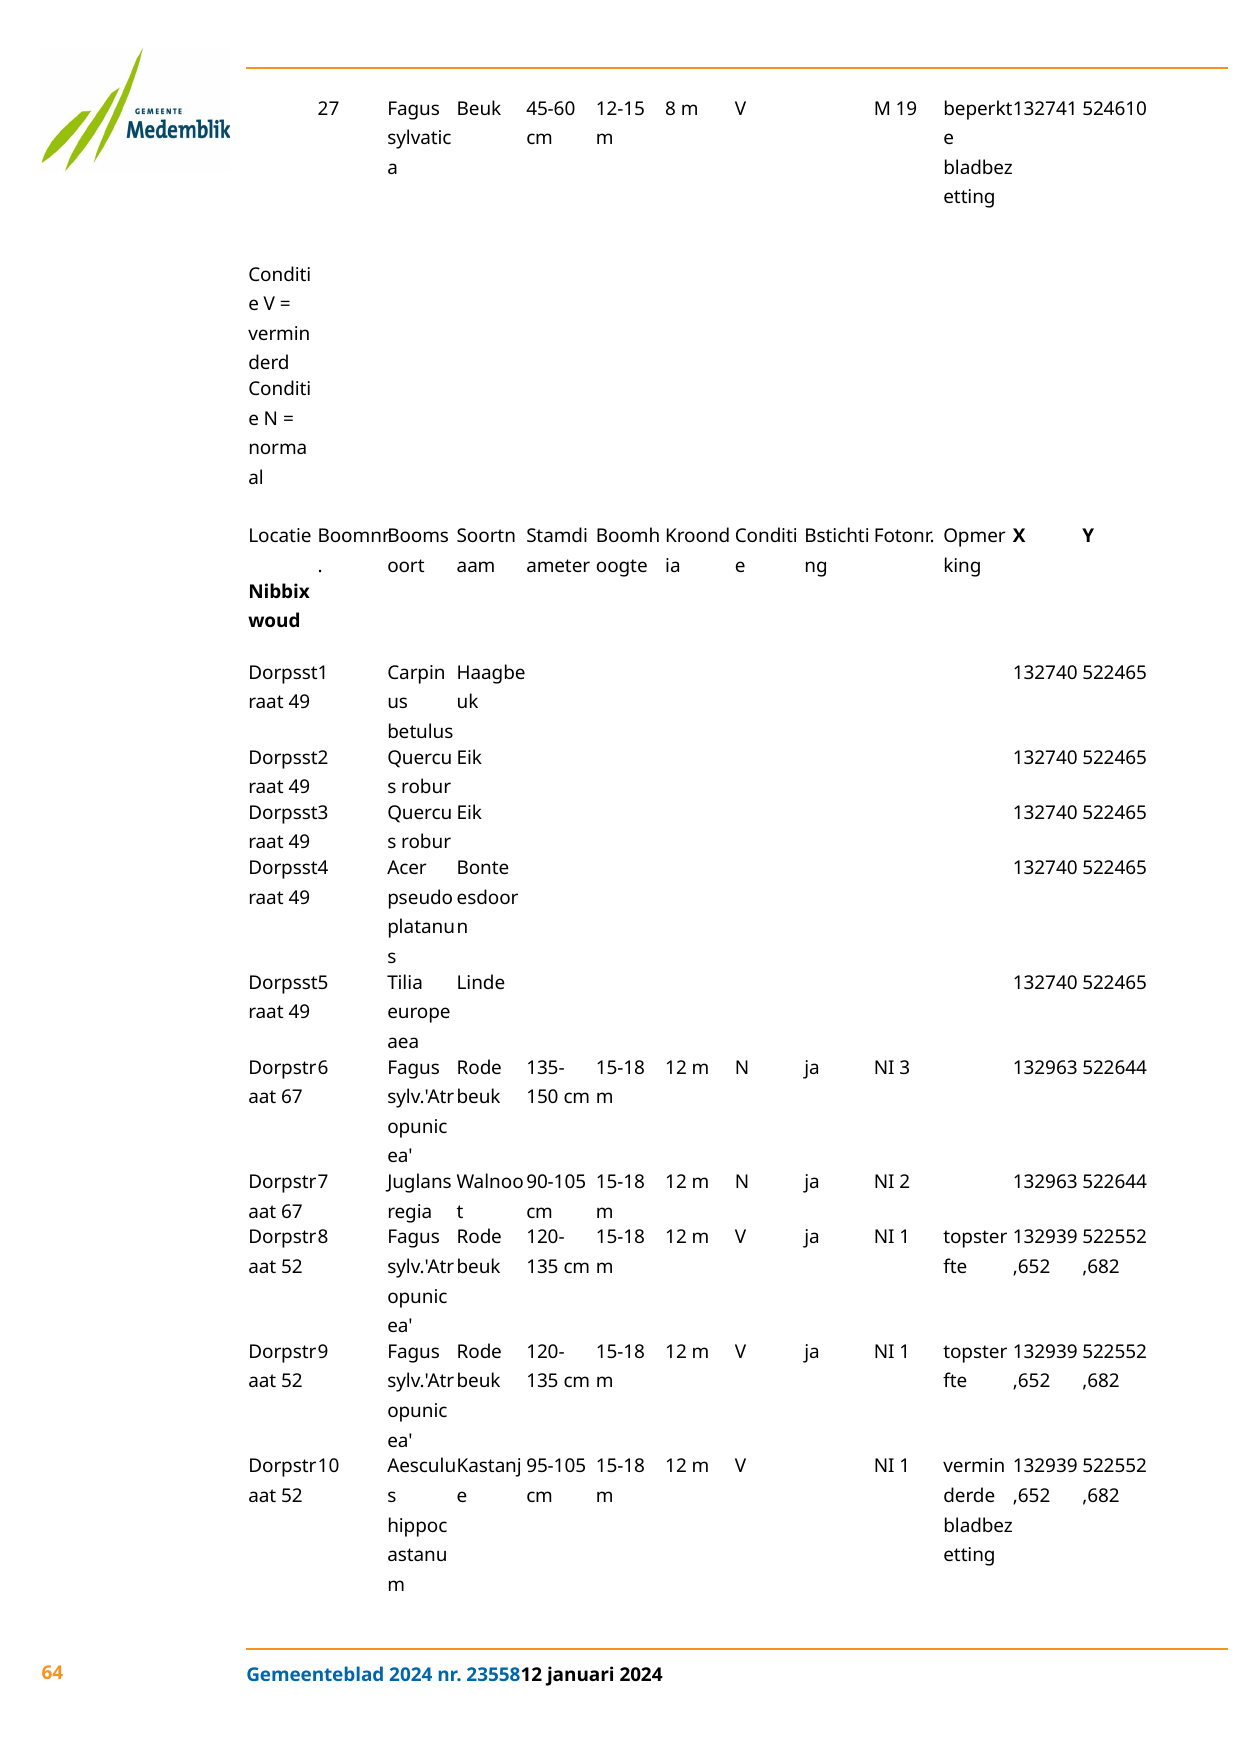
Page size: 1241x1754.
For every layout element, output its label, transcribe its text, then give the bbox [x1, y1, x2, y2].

table_cell Carpinus betulus [387, 659, 456, 744]
table_cell ja [804, 1168, 873, 1224]
table_cell [665, 744, 734, 799]
table_cell 522465 [1082, 659, 1152, 744]
table_header Soortnaam [456, 523, 526, 578]
table_cell Dorpstraat 52 [248, 1224, 317, 1338]
table_cell [943, 799, 1013, 854]
table_cell Bonte esdoorn [456, 855, 526, 969]
table_cell 132939,652 [1013, 1224, 1082, 1338]
table_cell [456, 209, 526, 235]
table_cell [665, 855, 734, 969]
table_cell [804, 855, 873, 969]
table_cell [1013, 578, 1082, 633]
table_cell [526, 578, 596, 633]
table_cell [526, 261, 596, 375]
table_cell NI 3 [874, 1054, 943, 1168]
table_cell Dorpsstraat 49 [248, 799, 317, 854]
table_cell [526, 855, 596, 969]
table_cell [943, 633, 1013, 659]
table_cell [804, 209, 873, 235]
table_cell V [735, 1453, 804, 1597]
table_cell Tilia europeaea [387, 969, 456, 1054]
table_cell [526, 209, 596, 235]
table_cell [526, 375, 596, 490]
table_cell [1013, 209, 1082, 235]
table_cell [804, 969, 873, 1054]
table_cell [735, 261, 804, 375]
table_cell [874, 659, 943, 744]
table_cell 45-60 cm [526, 95, 596, 209]
table_cell [248, 633, 317, 659]
table_cell [248, 209, 317, 235]
table_cell [874, 209, 943, 235]
table_cell [943, 744, 1013, 799]
table_cell Dorpstraat 67 [248, 1168, 317, 1224]
table_cell 4 [318, 855, 387, 969]
table_cell Dorpstraat 67 [248, 1054, 317, 1168]
table_cell 12 m [665, 1453, 734, 1597]
table_cell [665, 578, 734, 633]
table_cell 522552,682 [1082, 1453, 1152, 1597]
table_cell Dorpstraat 52 [248, 1453, 317, 1597]
table_cell [456, 633, 526, 659]
table_cell ja [804, 1054, 873, 1168]
table_cell 132939,652 [1013, 1338, 1082, 1453]
table_cell [248, 95, 317, 209]
table_cell 132963 [1013, 1054, 1082, 1168]
table_cell 15-18 m [596, 1224, 665, 1338]
table_header Boomsoort [387, 523, 456, 578]
table_cell [943, 375, 1013, 490]
table_cell 132740 [1013, 969, 1082, 1054]
table_cell [665, 633, 734, 659]
table_cell Conditie N = normaal [248, 375, 317, 490]
table_cell N [735, 1168, 804, 1224]
table_cell 8 [318, 1224, 387, 1338]
table_cell [456, 235, 526, 261]
table_cell V [735, 95, 804, 209]
table_cell 12 m [665, 1054, 734, 1168]
table_cell 132740 [1013, 659, 1082, 744]
table_cell Acer pseudoplatanus [387, 855, 456, 969]
table_cell [804, 633, 873, 659]
table_cell [665, 799, 734, 854]
table_cell 12 m [665, 1338, 734, 1453]
table_cell Nibbixwoud [248, 578, 317, 633]
table_cell 90-105 cm [526, 1168, 596, 1224]
table_cell [943, 659, 1013, 744]
table_cell ja [804, 1224, 873, 1338]
table_cell NI 1 [874, 1224, 943, 1338]
table_cell [874, 235, 943, 261]
table_cell [387, 578, 456, 633]
table_cell Walnoot [456, 1168, 526, 1224]
table_cell [735, 375, 804, 490]
table_cell [387, 261, 456, 375]
table_cell Dorpsstraat 49 [248, 744, 317, 799]
table_cell 132963 [1013, 1168, 1082, 1224]
table_cell [735, 633, 804, 659]
table_cell [1082, 633, 1152, 659]
table_cell [943, 1168, 1013, 1224]
table_cell 132741 [1013, 95, 1082, 209]
table_cell Fagus sylv.'Atropunicea' [387, 1338, 456, 1453]
table_header Conditie [735, 523, 804, 578]
table_cell 15-18 m [596, 1054, 665, 1168]
table_cell Dorpsstraat 49 [248, 659, 317, 744]
table_cell [596, 855, 665, 969]
table_cell [1013, 235, 1082, 261]
table_cell [735, 969, 804, 1054]
table_cell [596, 969, 665, 1054]
table_cell [318, 578, 387, 633]
table_cell [526, 633, 596, 659]
table_cell [665, 261, 734, 375]
table_cell 522465 [1082, 855, 1152, 969]
table_cell [874, 855, 943, 969]
table_cell [1082, 209, 1152, 235]
table_cell [874, 633, 943, 659]
table_cell 95-105 cm [526, 1453, 596, 1597]
table_cell 8 m [665, 95, 734, 209]
table_cell Dorpsstraat 49 [248, 855, 317, 969]
table_cell M 19 [874, 95, 943, 209]
table_cell NI 2 [874, 1168, 943, 1224]
table_cell [1013, 633, 1082, 659]
table_cell [596, 633, 665, 659]
table_cell 7 [318, 1168, 387, 1224]
table_cell Eik [456, 799, 526, 854]
table_cell Linde [456, 969, 526, 1054]
table_cell Aesculus hippocastanum [387, 1453, 456, 1597]
table_header Y [1082, 523, 1152, 578]
table_cell V [735, 1224, 804, 1338]
picture [41, 47, 231, 172]
table_cell NI 1 [874, 1453, 943, 1597]
table_cell [596, 261, 665, 375]
table_cell [665, 235, 734, 261]
table_cell Dorpstraat 52 [248, 1338, 317, 1453]
table_cell 6 [318, 1054, 387, 1168]
table_cell [596, 744, 665, 799]
table_cell [874, 744, 943, 799]
table_cell [804, 95, 873, 209]
table_cell 1 [318, 659, 387, 744]
table_cell [735, 209, 804, 235]
table_cell NI 1 [874, 1338, 943, 1453]
table_cell 5 [318, 969, 387, 1054]
table_cell [596, 659, 665, 744]
table_cell [804, 578, 873, 633]
table_cell [874, 375, 943, 490]
table_cell [596, 375, 665, 490]
table_header Boomhoogte [596, 523, 665, 578]
table_cell [735, 855, 804, 969]
table_cell [318, 633, 387, 659]
table_cell 15-18 m [596, 1338, 665, 1453]
table_header Locatie [248, 523, 317, 578]
table_cell Fagus sylv.'Atropunicea' [387, 1054, 456, 1168]
table_cell 12-15 m [596, 95, 665, 209]
table_cell [596, 235, 665, 261]
table_cell Rode beuk [456, 1224, 526, 1338]
table_cell Eik [456, 744, 526, 799]
table_cell [1013, 375, 1082, 490]
table_cell [943, 235, 1013, 261]
table_cell [1082, 375, 1152, 490]
table_cell 120-135 cm [526, 1224, 596, 1338]
table_cell [665, 969, 734, 1054]
table_cell [874, 969, 943, 1054]
table_header Bstichting [804, 523, 873, 578]
table_cell [318, 261, 387, 375]
table_cell [387, 375, 456, 490]
table_cell Fagus sylv.'Atropunicea' [387, 1224, 456, 1338]
table_cell [526, 744, 596, 799]
table_cell 522552,682 [1082, 1338, 1152, 1453]
table_cell [943, 261, 1013, 375]
table_cell 15-18 m [596, 1168, 665, 1224]
table_cell Fagus sylvatica [387, 95, 456, 209]
table_cell [804, 799, 873, 854]
table_cell [804, 235, 873, 261]
table_cell [943, 578, 1013, 633]
table_cell N [735, 1054, 804, 1168]
table_cell 12 m [665, 1168, 734, 1224]
table_cell Quercus robur [387, 799, 456, 854]
table_cell topsterfte [943, 1224, 1013, 1338]
table_cell 522465 [1082, 799, 1152, 854]
table_cell [943, 855, 1013, 969]
table_cell [1082, 578, 1152, 633]
table_cell [456, 578, 526, 633]
table_cell [665, 375, 734, 490]
table_cell 132740 [1013, 799, 1082, 854]
table_header Fotonr. [874, 523, 943, 578]
table_cell 135-150 cm [526, 1054, 596, 1168]
table_cell [456, 261, 526, 375]
table_cell [318, 209, 387, 235]
table_cell 3 [318, 799, 387, 854]
table_cell Haagbeuk [456, 659, 526, 744]
table_header X [1013, 523, 1082, 578]
table_cell 524610 [1082, 95, 1152, 209]
table_header Kroondia [665, 523, 734, 578]
table_cell [874, 578, 943, 633]
table_cell 10 [318, 1453, 387, 1597]
table_cell 522552,682 [1082, 1224, 1152, 1338]
table_cell [456, 375, 526, 490]
table_cell 27 [318, 95, 387, 209]
table_cell 9 [318, 1338, 387, 1453]
table_header Stamdiameter [526, 523, 596, 578]
table_cell [318, 375, 387, 490]
table_cell V [735, 1338, 804, 1453]
table_cell [735, 235, 804, 261]
table_cell 2 [318, 744, 387, 799]
table_cell [874, 799, 943, 854]
table_cell [318, 235, 387, 261]
table_cell ja [804, 1338, 873, 1453]
table_cell [804, 744, 873, 799]
table_cell [943, 1054, 1013, 1168]
table_cell 522465 [1082, 744, 1152, 799]
table_cell [596, 209, 665, 235]
table_cell Beuk [456, 95, 526, 209]
table_cell [526, 799, 596, 854]
table_cell topsterfte [943, 1338, 1013, 1453]
table_cell [1013, 261, 1082, 375]
table_cell 12 m [665, 1224, 734, 1338]
table_cell [1082, 261, 1152, 375]
table_cell [387, 633, 456, 659]
table_cell Conditie V = verminderd [248, 261, 317, 375]
table_cell 132740 [1013, 744, 1082, 799]
table_cell [1082, 235, 1152, 261]
table_cell [665, 209, 734, 235]
table_cell [735, 578, 804, 633]
table_cell [804, 659, 873, 744]
table_cell 522465 [1082, 969, 1152, 1054]
table_cell [804, 1453, 873, 1597]
table_cell Kastanje [456, 1453, 526, 1597]
table_cell [804, 375, 873, 490]
table_cell 132939,652 [1013, 1453, 1082, 1597]
table_cell beperkte bladbezetting [943, 95, 1013, 209]
table_cell [248, 235, 317, 261]
table_cell [735, 744, 804, 799]
table_cell [735, 799, 804, 854]
table_cell 120-135 cm [526, 1338, 596, 1453]
table_cell [526, 659, 596, 744]
table_cell 522644 [1082, 1168, 1152, 1224]
table_cell [874, 261, 943, 375]
table_cell verminderde bladbezetting [943, 1453, 1013, 1597]
table_header Boomnr. [318, 523, 387, 578]
table_cell [665, 659, 734, 744]
table_cell [943, 969, 1013, 1054]
table_cell Rode beuk [456, 1054, 526, 1168]
table_cell [596, 578, 665, 633]
table_cell [526, 969, 596, 1054]
table_cell Rode beuk [456, 1338, 526, 1453]
table_cell 15-18 m [596, 1453, 665, 1597]
table_cell 132740 [1013, 855, 1082, 969]
table_cell [596, 799, 665, 854]
table_cell [526, 235, 596, 261]
table_header Opmerking [943, 523, 1013, 578]
table_cell 522644 [1082, 1054, 1152, 1168]
table_cell [943, 209, 1013, 235]
table_cell Quercus robur [387, 744, 456, 799]
table_cell [387, 209, 456, 235]
table_cell [804, 261, 873, 375]
table_cell Dorpsstraat 49 [248, 969, 317, 1054]
table_cell [387, 235, 456, 261]
table_cell [735, 659, 804, 744]
table_cell Juglans regia [387, 1168, 456, 1224]
